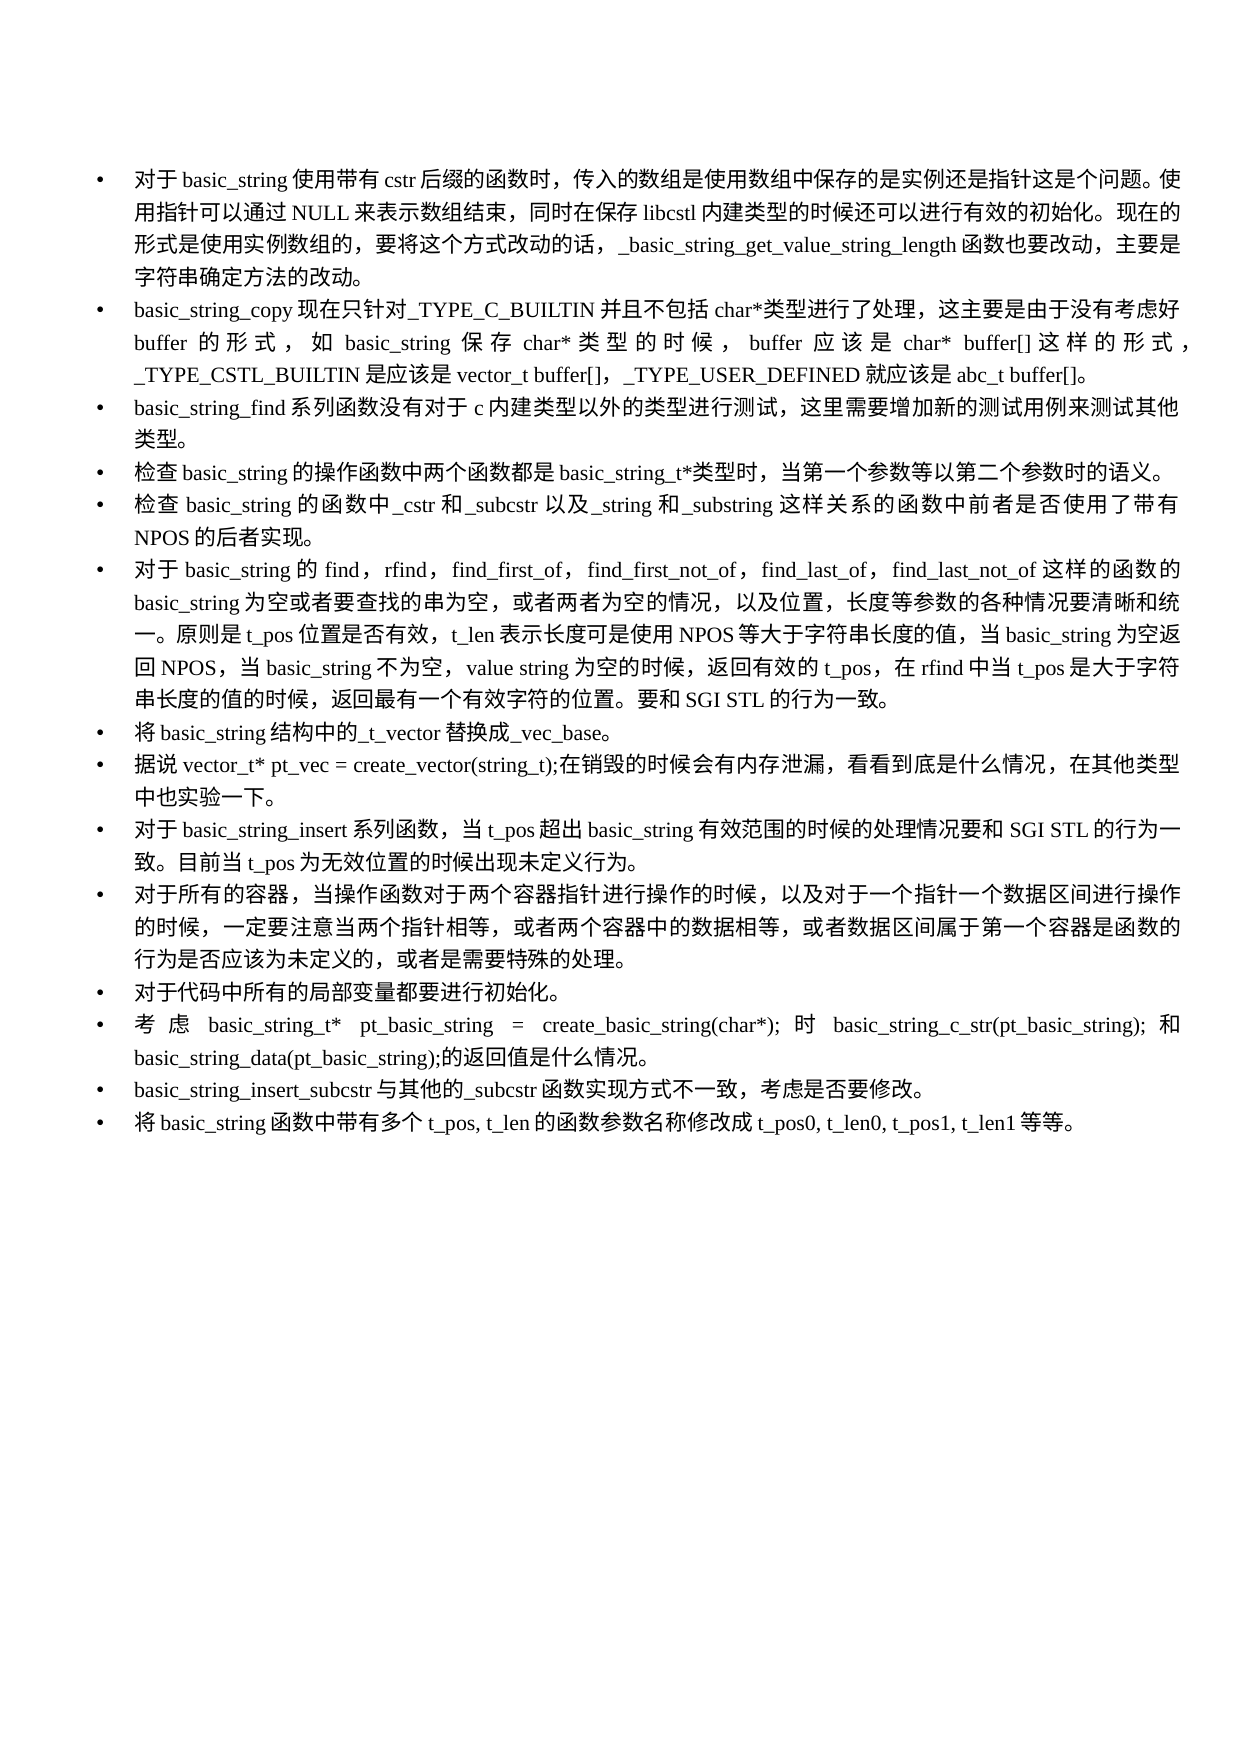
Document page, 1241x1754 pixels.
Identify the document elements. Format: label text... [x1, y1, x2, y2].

list 将basic_string结构中的_t_vector替换成_vec_base。 [96, 714, 1181, 747]
list 对于所有的容器，当操作函数对于两个容器指针进行操作的时候，以及对于一个指针一个数据区间进行操作的时候，一定要注意当两个指针相等，或者两个容器中的数据相等，或者数据区间属于第一个容器是函数的行为是否应该为未定义的，或者是需要特殊的处理。 [96, 877, 1181, 974]
list basic_string_insert_subcstr与其他的_subcstr函数实现方式不一致，考虑是否要修改。 [96, 1072, 1181, 1104]
list 考虑basic_string_t* pt_basic_string = create_basic_string(char*);时basic_string_c_str(pt_basic_string);和basic_string_data(pt_basic_string);的返回值是什么情况。 [96, 1007, 1181, 1072]
list basic_string_find系列函数没有对于c内建类型以外的类型进行测试，这里需要增加新的测试用例来测试其他类型。 [96, 389, 1181, 454]
list basic_string_copy现在只针对_TYPE_C_BUILTIN并且不包括char*类型进行了处理，这主要是由于没有考虑好buffer的形式，如basic_string保存char*类型的时候，buffer应该是char* buffer[]这样的形式，_TYPE_CSTL_BUILTIN是应该是vector_t buffer[]，_TYPE_USER_DEFINED就应该是abc_t buffer[]。 [96, 292, 1181, 389]
list 对于basic_string_insert系列函数，当t_pos超出basic_string有效范围的时候的处理情况要和SGI STL的行为一致。目前当t_pos为无效位置的时候出现未定义行为。 [96, 812, 1181, 877]
list 对于basic_string的find，rfind，find_first_of，find_first_not_of，find_last_of，find_last_not_of这样的函数的basic_string为空或者要查找的串为空，或者两者为空的情况，以及位置，长度等参数的各种情况要清晰和统一。原则是t_pos位置是否有效，t_len表示长度可是使用NPOS等大于字符串长度的值，当basic_string为空返回NPOS，当basic_string不为空，value string为空的时候，返回有效的t_pos，在rfind中当t_pos是大于字符串长度的值的时候，返回最有一个有效字符的位置。要和SGI STL的行为一致。 [96, 552, 1181, 714]
list 检查basic_string的函数中_cstr和_subcstr以及_string和_substring这样关系的函数中前者是否使用了带有NPOS的后者实现。 [96, 487, 1181, 552]
list 对于代码中所有的局部变量都要进行初始化。 [96, 974, 1181, 1007]
list 据说vector_t* pt_vec = create_vector(string_t);在销毁的时候会有内存泄漏，看看到底是什么情况，在其他类型中也实验一下。 [96, 747, 1181, 812]
list 将basic_string函数中带有多个t_pos, t_len的函数参数名称修改成t_pos0, t_len0, t_pos1, t_len1等等。 [96, 1104, 1181, 1137]
list 对于basic_string使用带有cstr后缀的函数时，传入的数组是使用数组中保存的是实例还是指针这是个问题。使用指针可以通过NULL来表示数组结束，同时在保存libcstl内建类型的时候还可以进行有效的初始化。现在的形式是使用实例数组的，要将这个方式改动的话，_basic_string_get_value_string_length函数也要改动，主要是字符串确定方法的改动。 [96, 162, 1181, 292]
list 检查basic_string的操作函数中两个函数都是basic_string_t*类型时，当第一个参数等以第二个参数时的语义。 [96, 454, 1181, 487]
